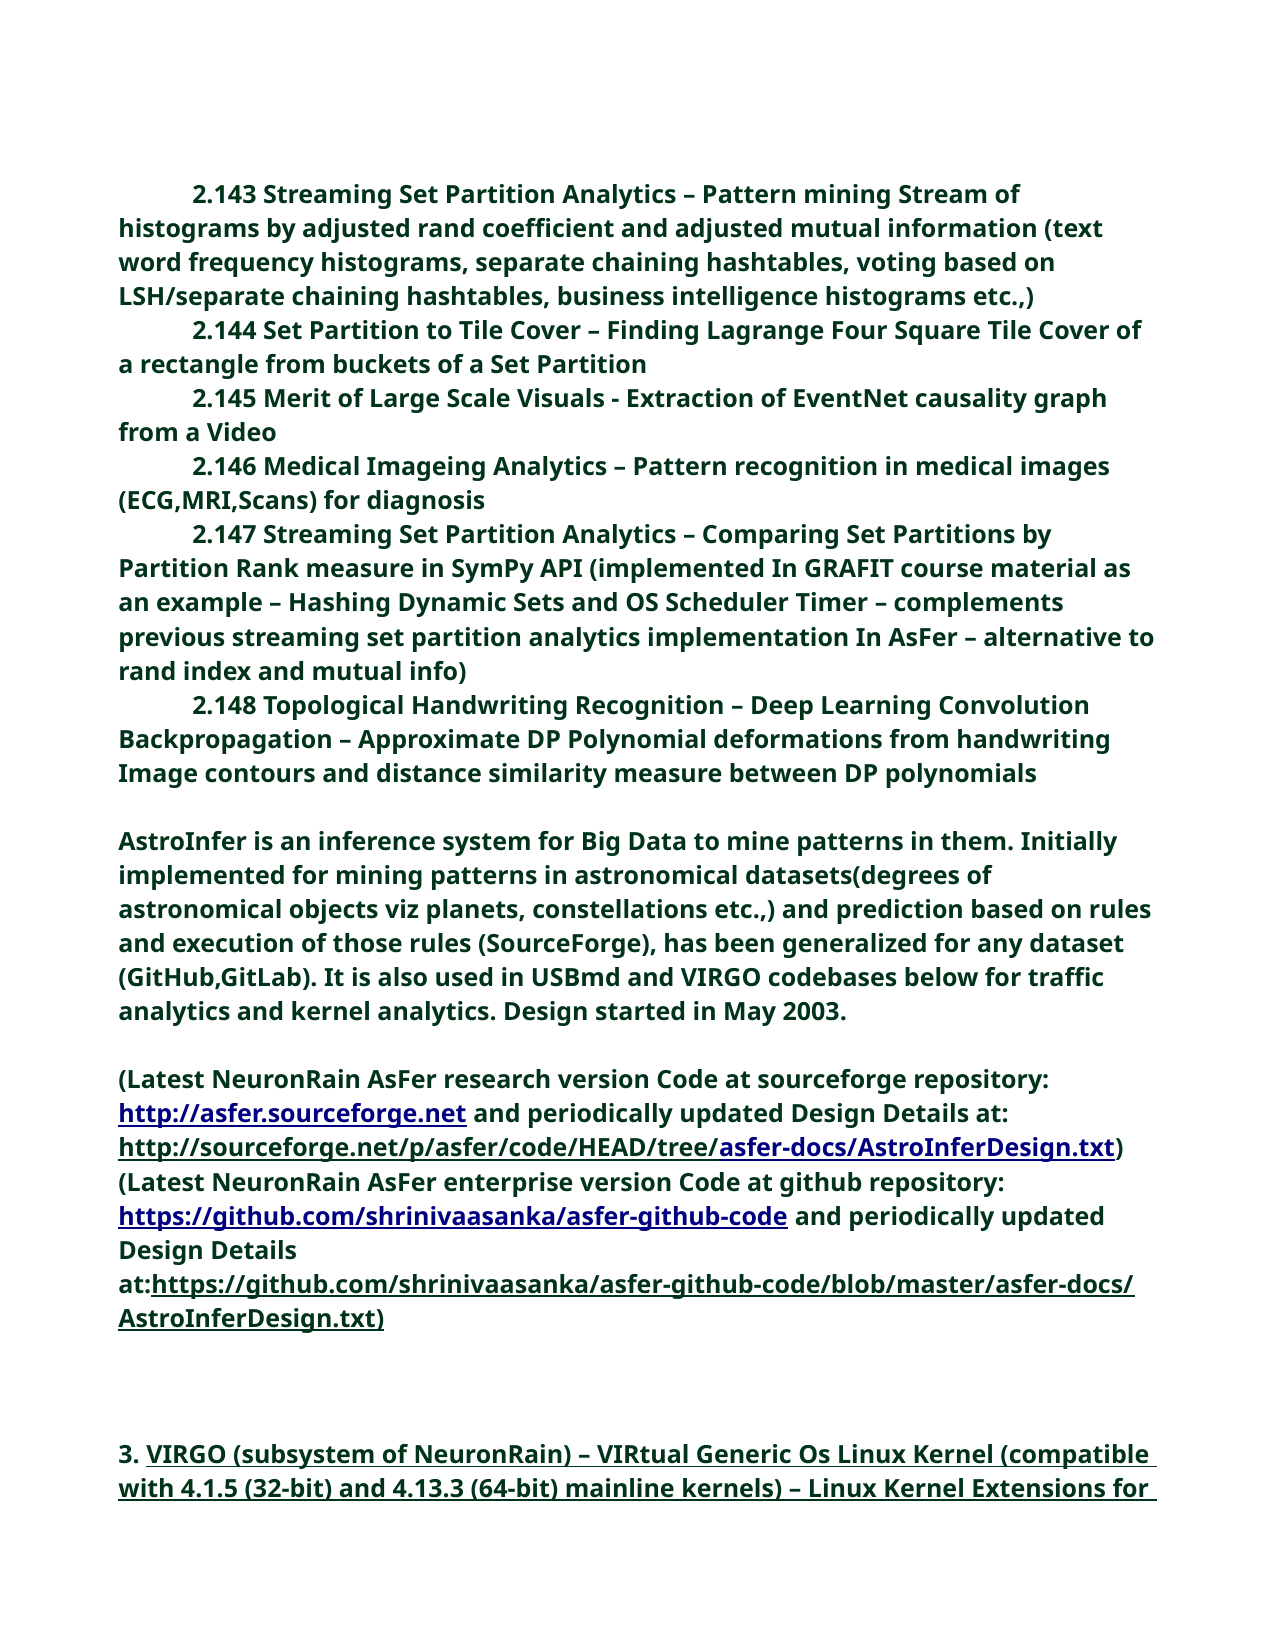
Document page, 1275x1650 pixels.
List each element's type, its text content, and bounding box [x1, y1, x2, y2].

text AstroInfer is an inference system for Big Data to mine patterns in them. Initially implemented for mining patterns in astronomical datasets(degrees of astronomical objects viz planets, constellations etc.,) and prediction based on rules and execution of those rules (SourceForge), has been generalized for any dataset (GitHub,GitLab). It is also used in USBmd and VIRGO codebases below for traffic analytics and kernel analytics. Design started in May 2003. [118, 823, 1157, 1028]
text 2.146 Medical Imageing Analytics – Pattern recognition in medical images (ECG,MRI,Scans) for diagnosis [118, 449, 1157, 517]
text 2.148 Topological Handwriting Recognition – Deep Learning Convolution Backpropagation – Approximate DP Polynomial deformations from handwriting Image contours and distance similarity measure between DP polynomials [118, 687, 1157, 789]
text 2.143 Streaming Set Partition Analytics – Pattern mining Stream of histograms by adjusted rand coefficient and adjusted mutual information (text word frequency histograms, separate chaining hashtables, voting based on LSH/separate chaining hashtables, business intelligence histograms etc.,) [118, 176, 1157, 313]
text 2.144 Set Partition to Tile Cover – Finding Lagrange Four Square Tile Cover of a rectangle from buckets of a Set Partition [118, 313, 1157, 381]
text (Latest NeuronRain AsFer research version Code at sourceforge repository: http://asfer.sourceforge.net and periodically updated Design Details at: http://sourceforge.net/p/asfer/code/HEAD/tree/asfer-docs/AstroInferDesign.txt) [118, 1062, 1157, 1164]
text 2.147 Streaming Set Partition Analytics – Comparing Set Partitions by Partition Rank measure in SymPy API (implemented In GRAFIT course material as an example – Hashing Dynamic Sets and OS Scheduler Timer – complements previous streaming set partition analytics implementation In AsFer – alternative to rand index and mutual info) [118, 517, 1157, 687]
text (Latest NeuronRain AsFer enterprise version Code at github repository: https://github.com/shrinivaasanka/asfer-github-code and periodically updated Design Details at:https://github.com/shrinivaasanka/asfer-github-code/blob/master/asfer-docs/AstroInferDesign.txt) [118, 1164, 1157, 1334]
text 3. VIRGO (subsystem of NeuronRain) – VIRtual Generic Os Linux Kernel (compatible with 4.1.5 (32-bit) and 4.13.3 (64-bit) mainline kernels) – Linux Kernel Extensions for [118, 1437, 1157, 1499]
text 2.145 Merit of Large Scale Visuals - Extraction of EventNet causality graph from a Video [118, 381, 1157, 449]
